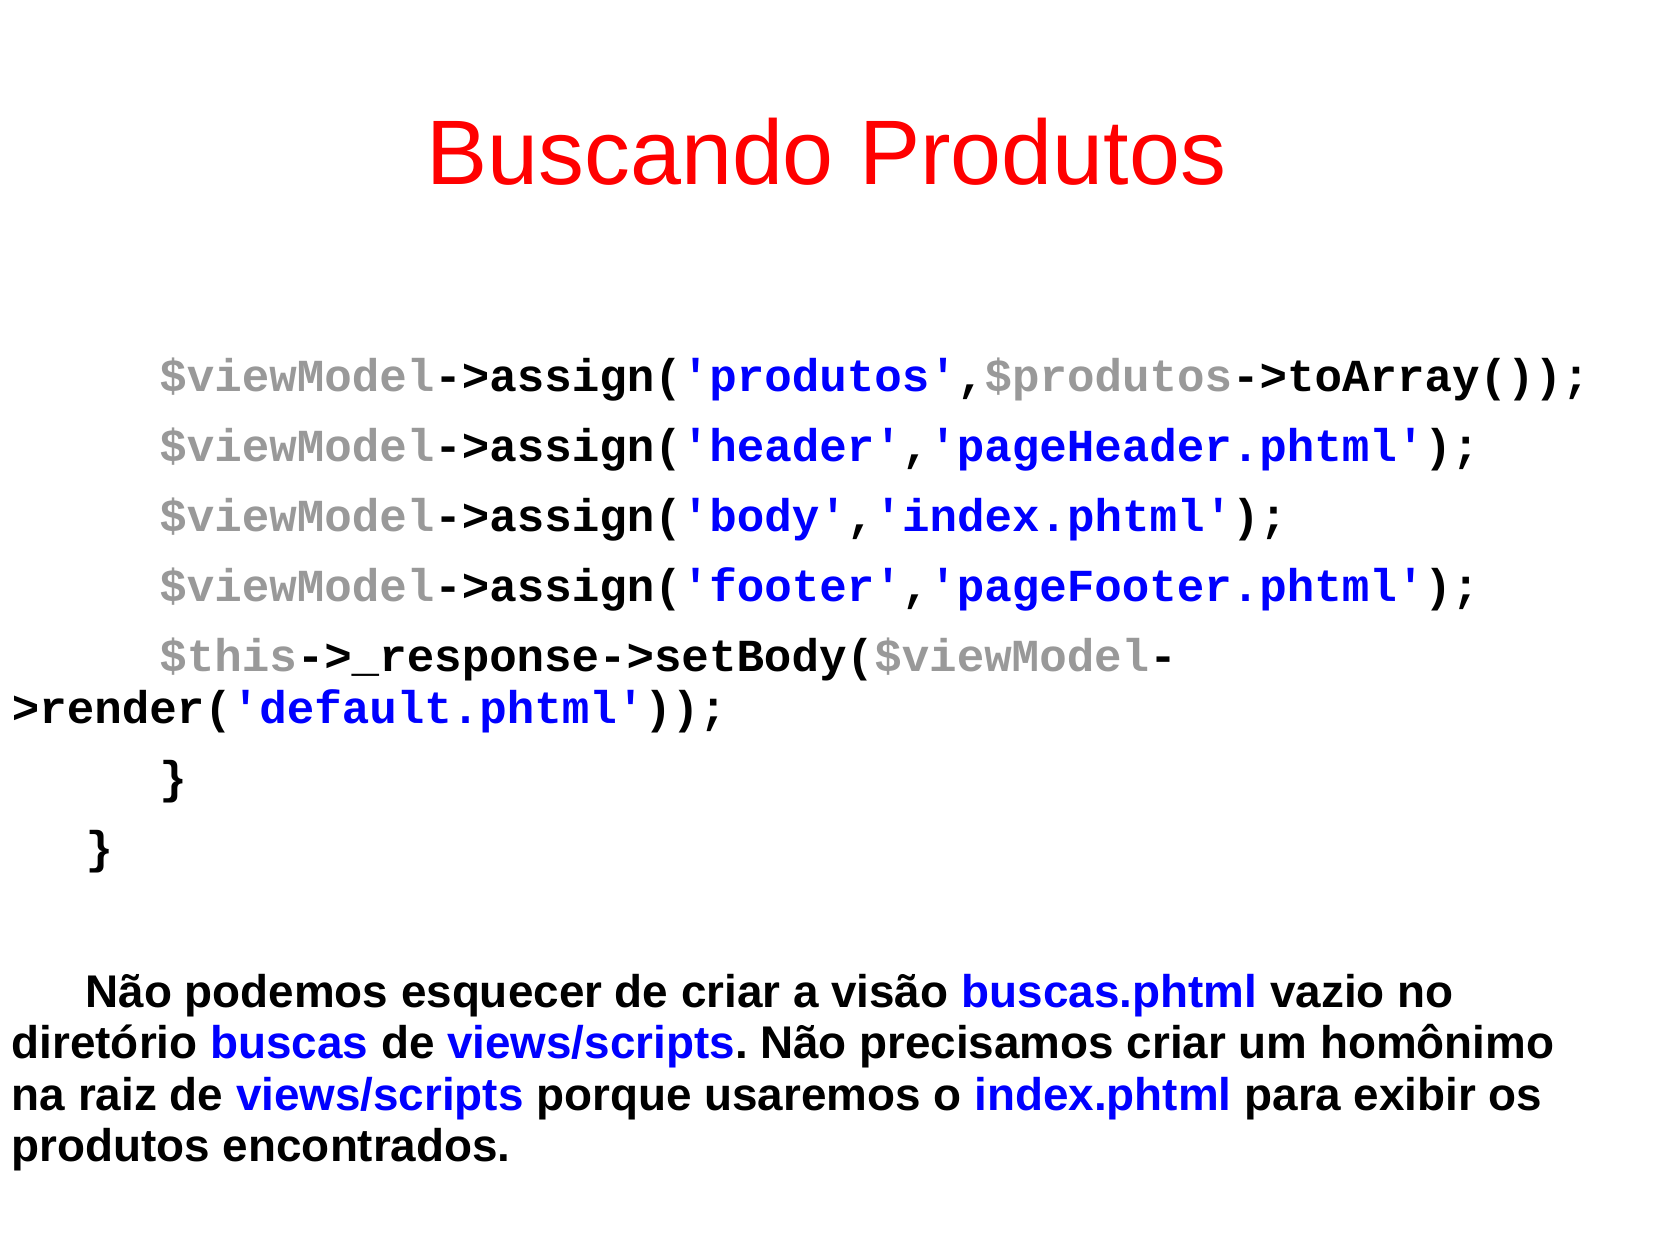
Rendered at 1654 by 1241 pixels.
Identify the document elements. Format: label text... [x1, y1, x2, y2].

list $viewModel->assign('produtos',$produtos->toArray()); $viewModel->assign('header','pageHeader.phtml'); $viewModel->assign('body','index.phtml'); $viewModel->assign('footer','pageFooter.phtml'); $this->_response->setBody($viewModel->render('default.phtml')); } } Não podemos esquecer de criar a visão buscas.phtml vazio no diretório buscas de views/scripts. Não precisamos criar um homônimo na raiz de views/scripts porque usaremos o index.phtml para exibir os produtos encontrados. [11, 283, 1607, 1229]
title Buscando Produtos [82, 49, 1571, 257]
